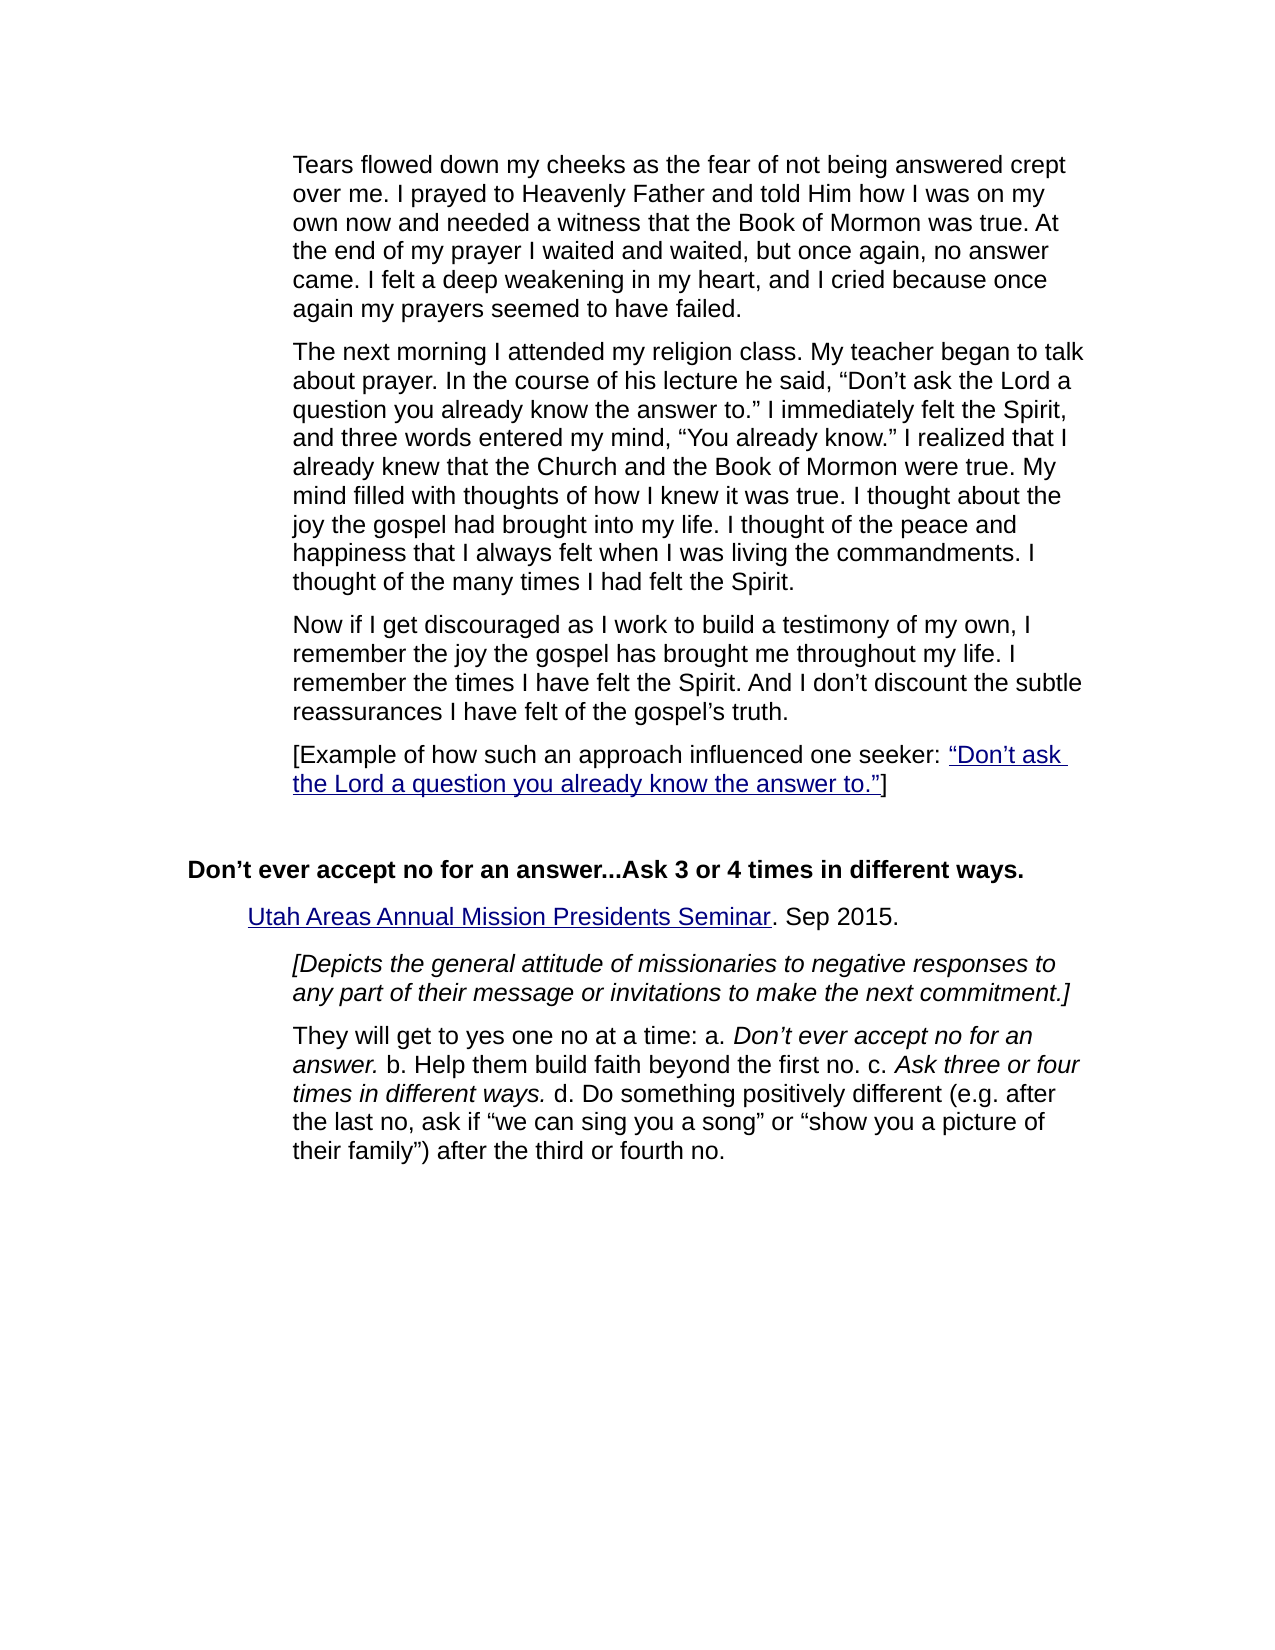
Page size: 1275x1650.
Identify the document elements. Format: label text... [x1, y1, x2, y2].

text They will get to yes one no at a time: a. Don’t ever accept no for an answer. b. Help them build faith beyond the first no. c. Ask three or four times in different ways. d. Do something positively different (e.g. after the last no, ask if “we can sing you a song” or “show you a picture of their family”) after the third or fourth no. [292, 1021, 1087, 1165]
text Now if I get discouraged as I work to build a testimony of my own, I remember the joy the gospel has brought me throughout my life. I remember the times I have felt the Spirit. And I don’t discount the subtle reassurances I have felt of the gospel’s truth. [292, 610, 1087, 725]
text [Example of how such an approach influenced one seeker: “Don’t ask the Lord a question you already know the answer to.”] [292, 740, 1087, 797]
text [Depicts the general attitude of missionaries to negative responses to any part of their message or invitations to make the next commitment.] [292, 949, 1087, 1006]
text The next morning I attended my religion class. My teacher began to talk about prayer. In the course of his lecture he said, “Don’t ask the Lord a question you already know the answer to.” I immediately felt the Spirit, and three words entered my mind, “You already know.” I realized that I already knew that the Church and the Book of Mormon were true. My mind filled with thoughts of how I knew it was true. I thought about the joy the gospel had brought into my life. I thought of the peace and happiness that I always felt when I was living the commandments. I thought of the many times I had felt the Spirit. [292, 337, 1087, 596]
text Don’t ever accept no for an answer...Ask 3 or 4 times in different ways. [187, 855, 1087, 884]
text Tears flowed down my cheeks as the fear of not being answered crept over me. I prayed to Heavenly Father and told Him how I was on my own now and needed a witness that the Book of Mormon was true. At the end of my prayer I waited and waited, but once again, no answer came. I felt a deep weakening in my heart, and I cried because once again my prayers seemed to have failed. [292, 150, 1087, 322]
text Utah Areas Annual Mission Presidents Seminar. Sep 2015. [247, 902, 1087, 931]
